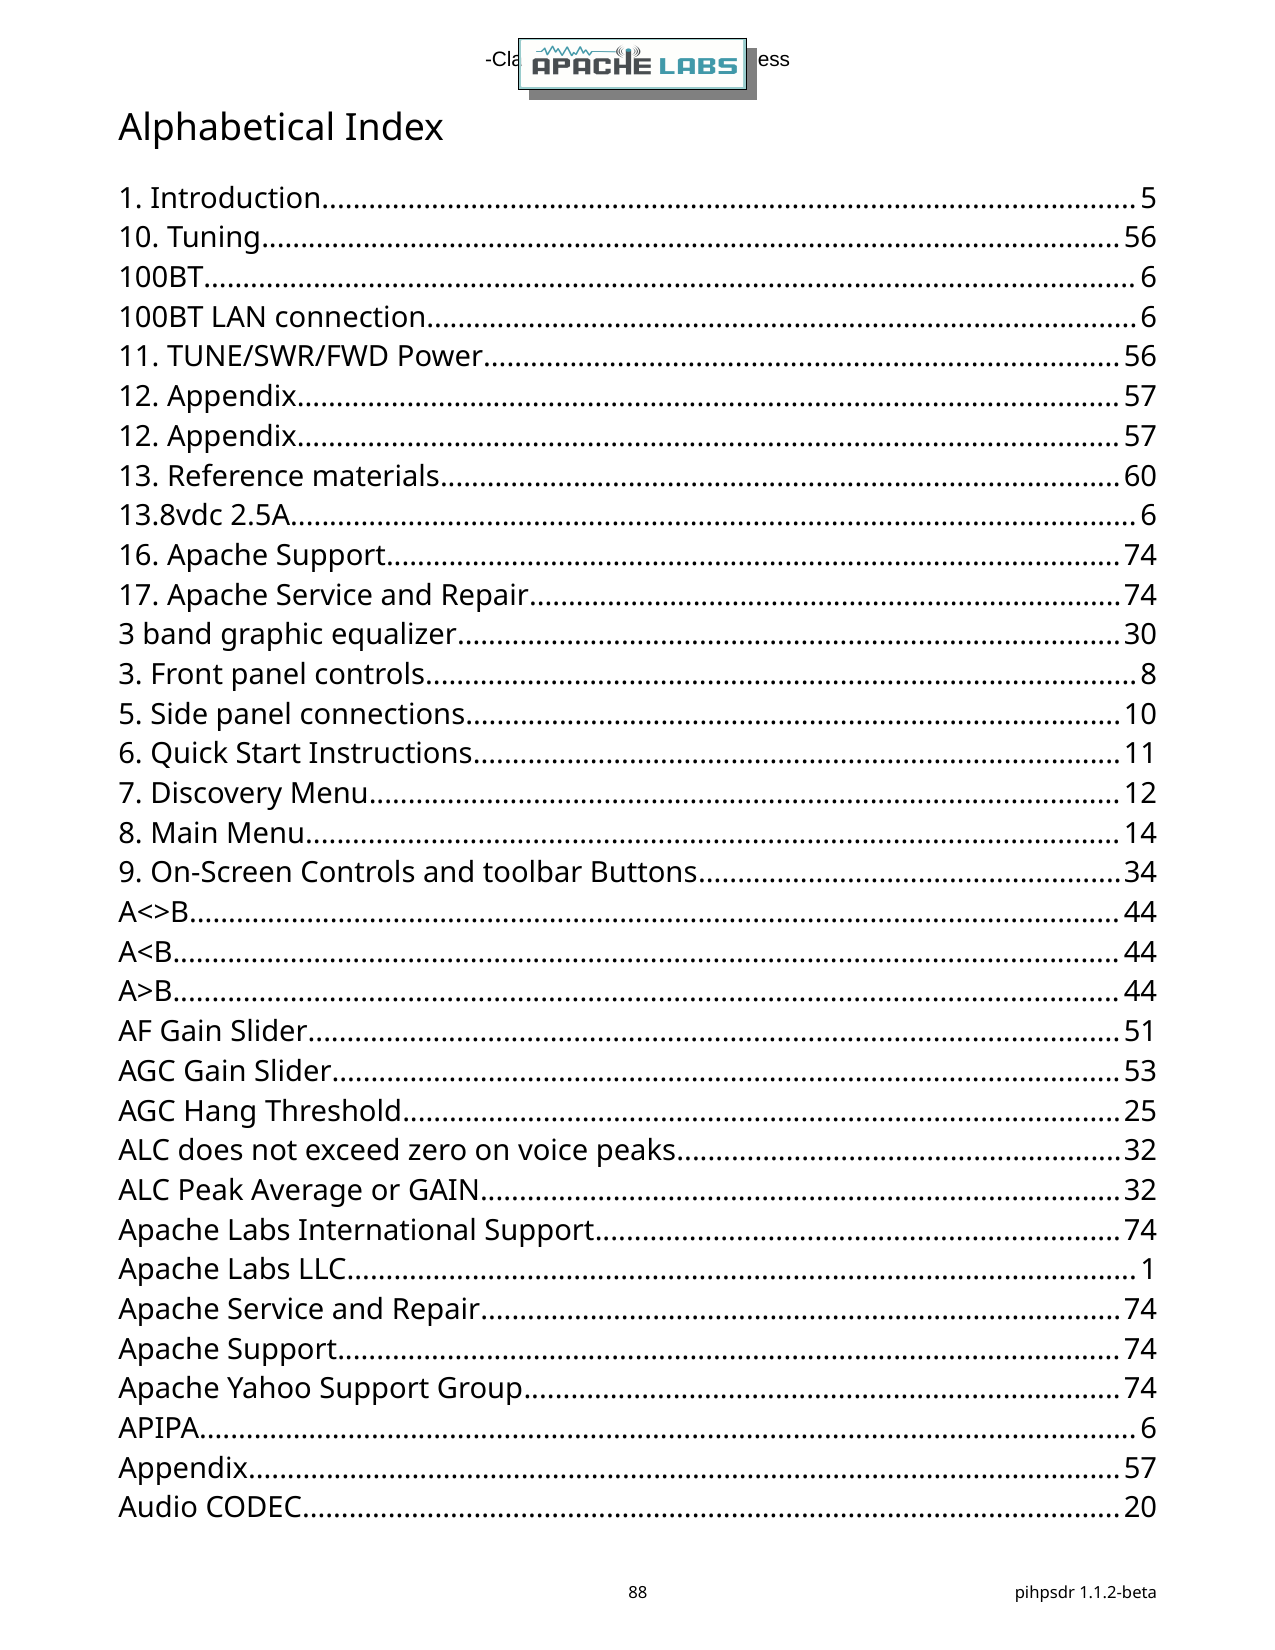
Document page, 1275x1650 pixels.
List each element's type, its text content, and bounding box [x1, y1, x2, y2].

text 12. Appendix 57 [118, 375, 1157, 415]
text ALC Peak Average or GAIN 32 [118, 1169, 1157, 1209]
text AF Gain Slider 51 [118, 1010, 1157, 1050]
text 10. Tuning 56 [118, 217, 1157, 256]
text 100BT LAN connection 6 [118, 296, 1157, 336]
text AGC Gain Slider 53 [118, 1050, 1157, 1090]
text 17. Apache Service and Repair 74 [118, 574, 1157, 613]
text AGC Hang Threshold 25 [118, 1090, 1157, 1129]
text Apache Support 74 [118, 1328, 1157, 1368]
text Audio CODEC 20 [118, 1487, 1157, 1526]
text 8. Main Menu 14 [118, 812, 1157, 852]
text Apache Labs LLC 1 [118, 1248, 1157, 1288]
text 9. On-Screen Controls and toolbar Buttons 34 [118, 852, 1157, 891]
text A<>B 44 [118, 891, 1157, 931]
text 1. Introduction 5 [118, 177, 1157, 217]
subtitle Alphabetical Index [118, 100, 1157, 151]
text 12. Appendix 57 [118, 415, 1157, 455]
text Apache Yahoo Support Group 74 [118, 1368, 1157, 1407]
text APIPA 6 [118, 1407, 1157, 1447]
text 100BT 6 [118, 256, 1157, 296]
text 5. Side panel connections 10 [118, 693, 1157, 733]
text A>B 44 [118, 971, 1157, 1010]
text 11. TUNE/SWR/FWD Power 56 [118, 336, 1157, 375]
text Appendix 57 [118, 1447, 1157, 1487]
text 6. Quick Start Instructions 11 [118, 733, 1157, 772]
text Apache Service and Repair 74 [118, 1288, 1157, 1328]
text A<B 44 [118, 931, 1157, 971]
text 3 band graphic equalizer 30 [118, 613, 1157, 653]
text 16. Apache Support 74 [118, 534, 1157, 574]
text 7. Discovery Menu 12 [118, 772, 1157, 812]
text 13. Reference materials 60 [118, 455, 1157, 494]
text 3. Front panel controls 8 [118, 653, 1157, 693]
picture [521, 40, 744, 87]
text ALC does not exceed zero on voice peaks 32 [118, 1129, 1157, 1169]
text Apache Labs International Support 74 [118, 1209, 1157, 1248]
text 13.8vdc 2.5A 6 [118, 494, 1157, 534]
